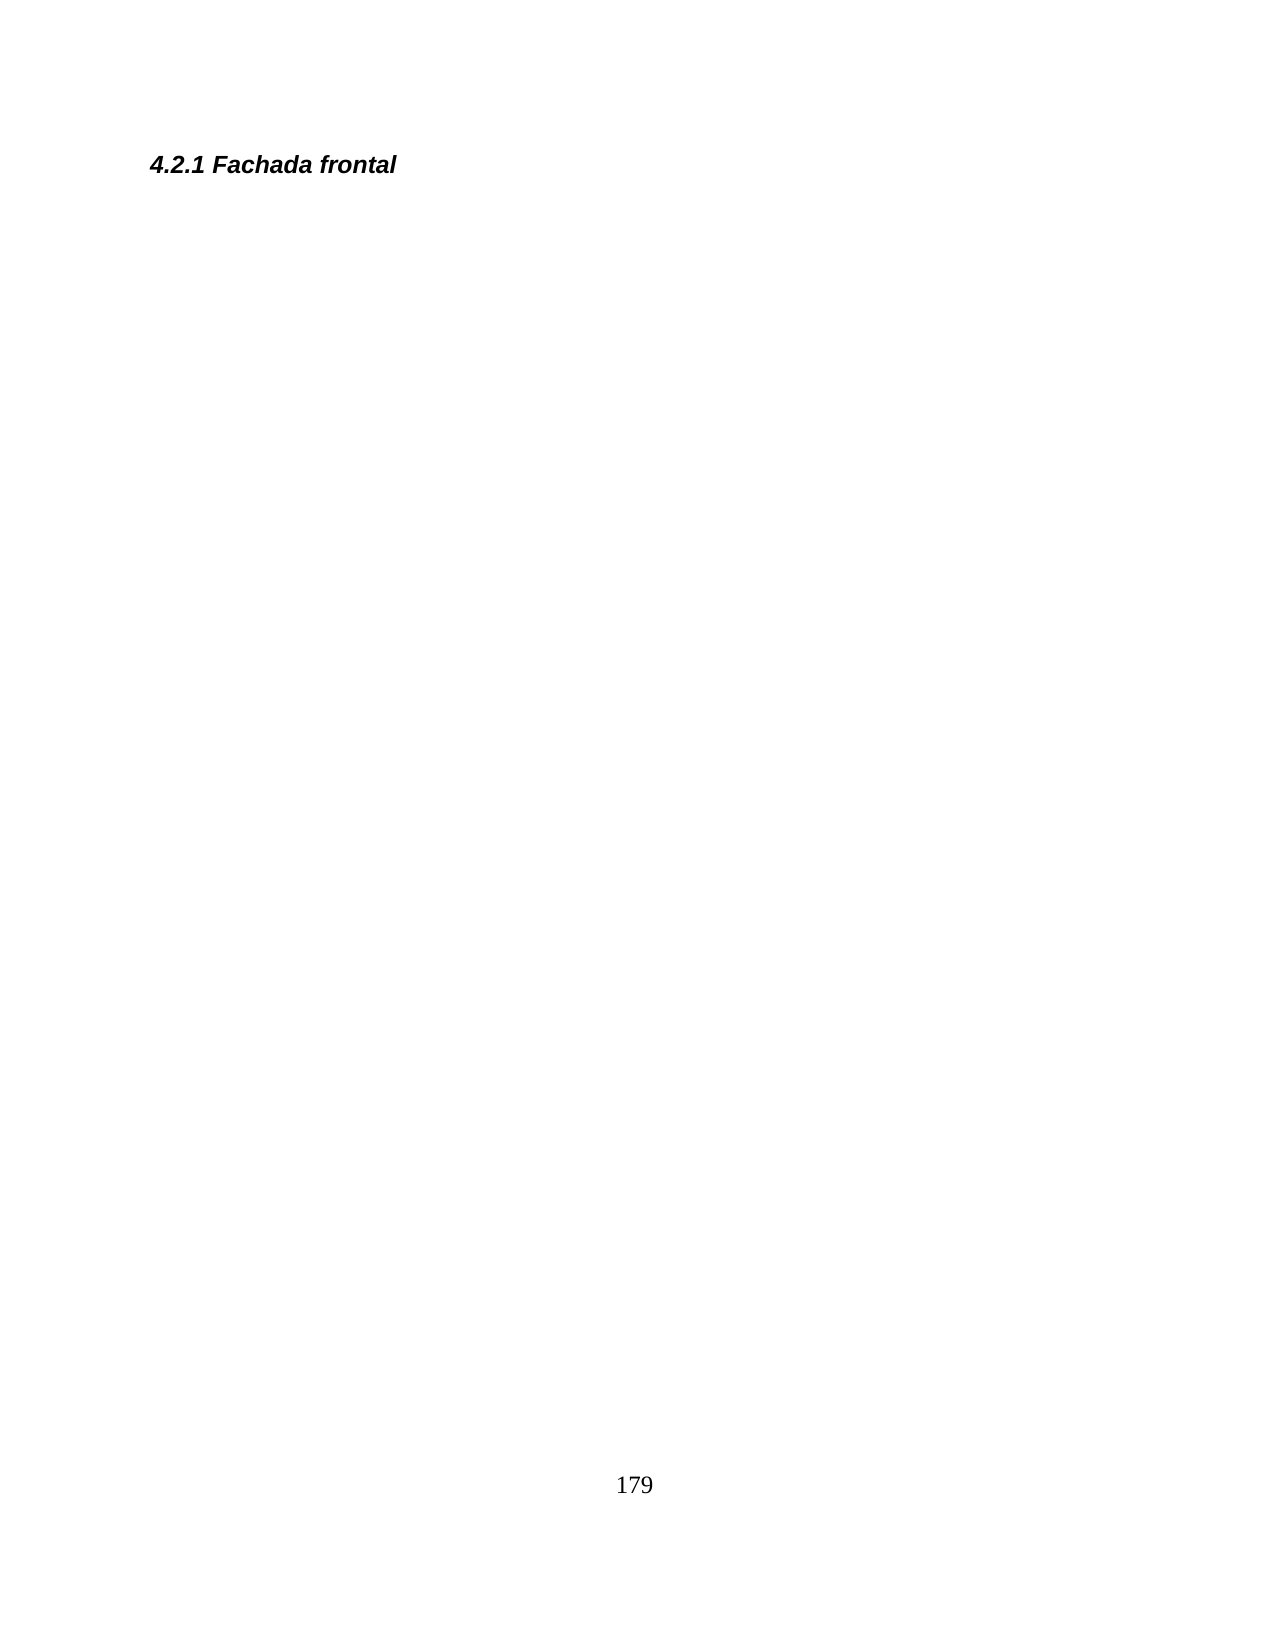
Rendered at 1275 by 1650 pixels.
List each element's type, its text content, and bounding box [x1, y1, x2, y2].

subtitle 4.2.1 Fachada frontal [150, 150, 1125, 178]
